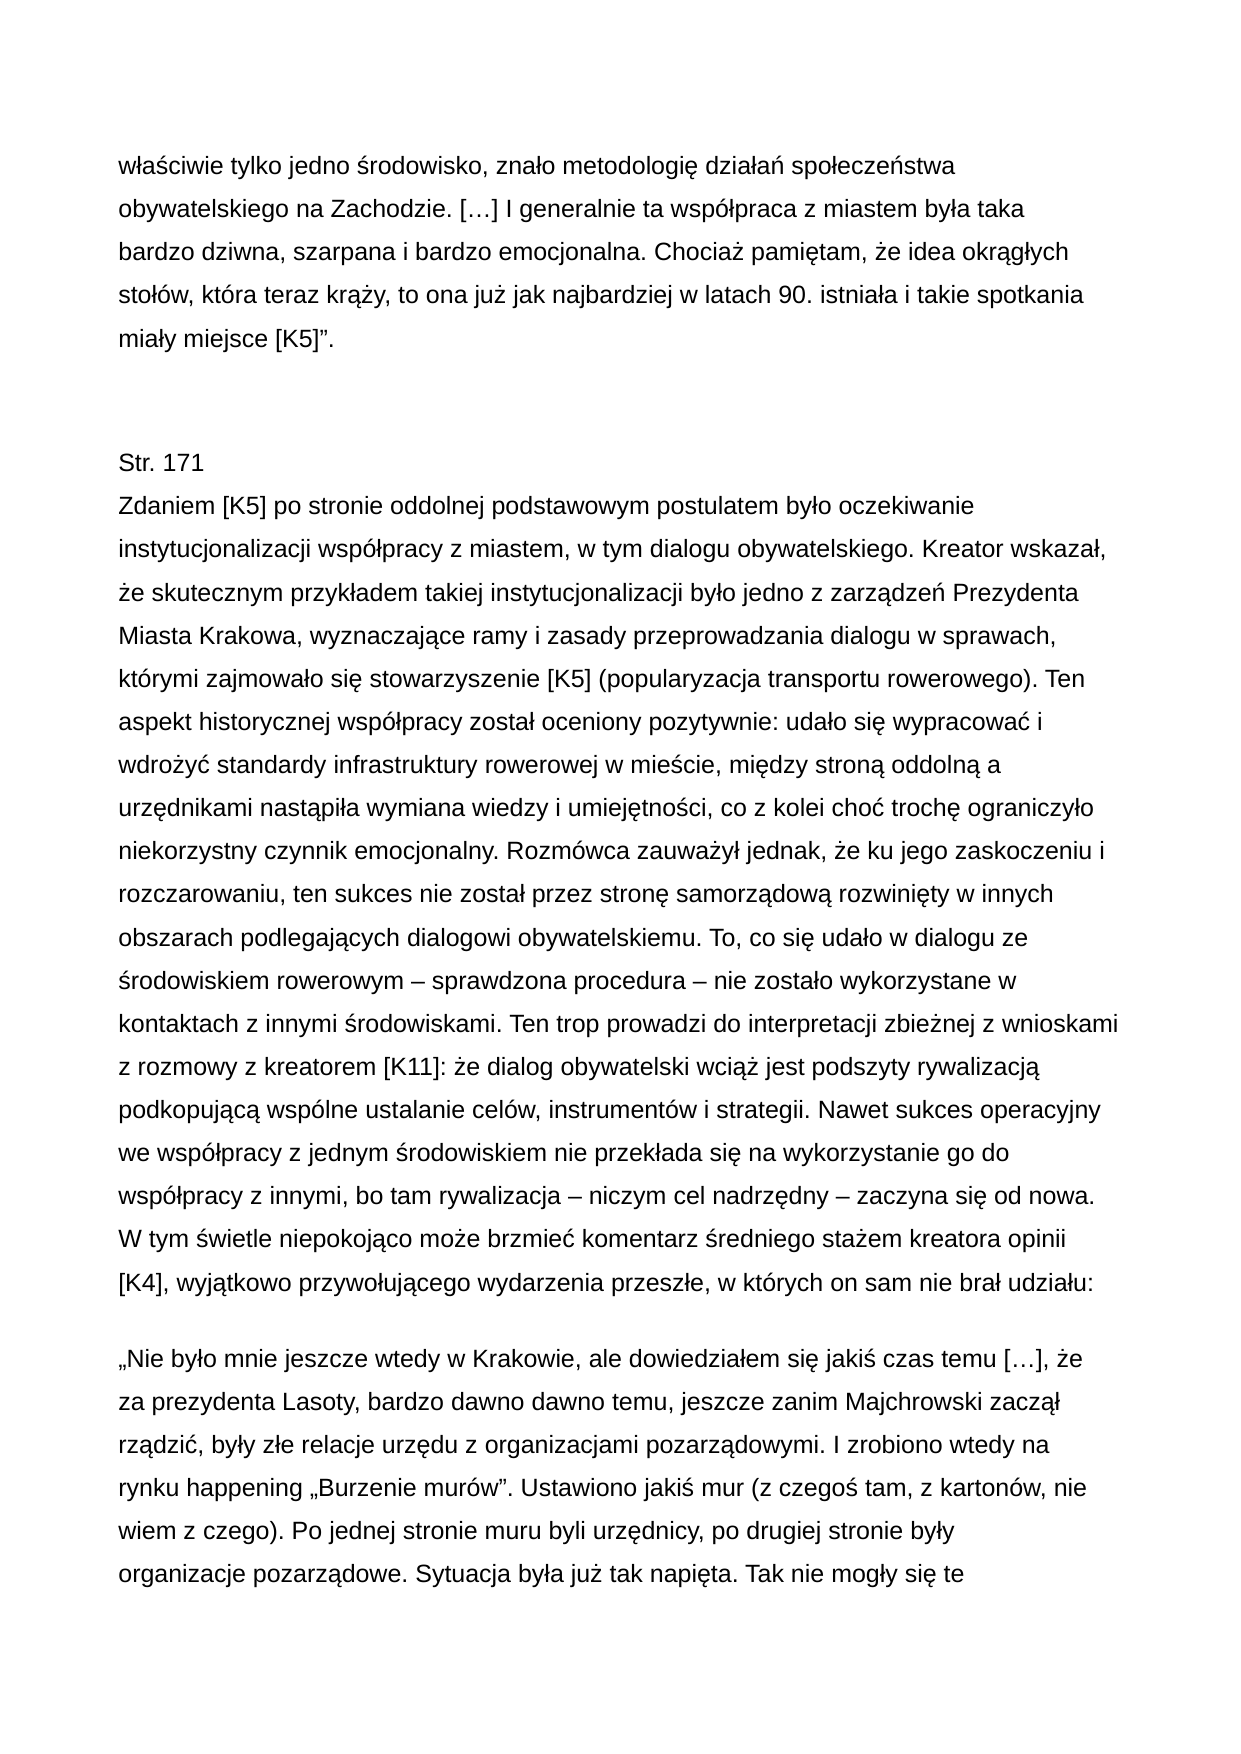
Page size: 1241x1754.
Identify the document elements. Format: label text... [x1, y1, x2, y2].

text Zdaniem [K5] po stronie oddolnej podstawowym postulatem było oczekiwanie instytucjonalizacji współpracy z miastem, w tym dialogu obywatelskiego. Kreator wskazał, że skutecznym przykładem takiej instytucjonalizacji było jedno z zarządzeń Prezydenta Miasta Krakowa, wyznaczające ramy i zasady przeprowadzania dialogu w sprawach, którymi zajmowało się stowarzyszenie [K5] (popularyzacja transportu rowerowego). Ten aspekt historycznej współpracy został oceniony pozytywnie: udało się wypracować i wdrożyć standardy infrastruktury rowerowej w mieście, między stroną oddolną a urzędnikami nastąpiła wymiana wiedzy i umiejętności, co z kolei choć trochę ograniczyło niekorzystny czynnik emocjonalny. Rozmówca zauważył jednak, że ku jego zaskoczeniu i rozczarowaniu, ten sukces nie został przez stronę samorządową rozwinięty w innych obszarach podlegających dialogowi obywatelskiemu. To, co się udało w dialogu ze środowiskiem rowerowym – sprawdzona procedura – nie zostało wykorzystane w kontaktach z innymi środowiskami. Ten trop prowadzi do interpretacji zbieżnej z wnioskami z rozmowy z kreatorem [K11]: że dialog obywatelski wciąż jest podszyty rywalizacją podkopującą wspólne ustalanie celów, instrumentów i strategii. Nawet sukces operacyjny we współpracy z jednym środowiskiem nie przekłada się na wykorzystanie go do współpracy z innymi, bo tam rywalizacja – niczym cel nadrzędny – zaczyna się od nowa. [118, 491, 1122, 1210]
text Str. 171 [118, 448, 1122, 477]
text „Nie było mnie jeszcze wtedy w Krakowie, ale dowiedziałem się jakiś czas temu […], że za prezydenta Lasoty, bardzo dawno dawno temu, jeszcze zanim Majchrowski zaczął rządzić, były złe relacje urzędu z organizacjami pozarządowymi. I zrobiono wtedy na rynku happening „Burzenie murów”. Ustawiono jakiś mur (z czegoś tam, z kartonów, nie wiem z czego). Po jednej stronie muru byli urzędnicy, po drugiej stronie były organizacje pozarządowe. Sytuacja była już tak napięta. Tak nie mogły się te [118, 1311, 1122, 1621]
text właściwie tylko jedno środowisko, znało metodologię działań społeczeństwa obywatelskiego na Zachodzie. […] I generalnie ta współpraca z miastem była taka bardzo dziwna, szarpana i bardzo emocjonalna. Chociaż pamiętam, że idea okrągłych stołów, która teraz krąży, to ona już jak najbardziej w latach 90. istniała i takie spotkania miały miejsce [K5]”. [118, 118, 1122, 385]
text W tym świetle niepokojąco może brzmieć komentarz średniego stażem kreatora opinii [K4], wyjątkowo przywołującego wydarzenia przeszłe, w których on sam nie brał udziału: [118, 1224, 1122, 1296]
